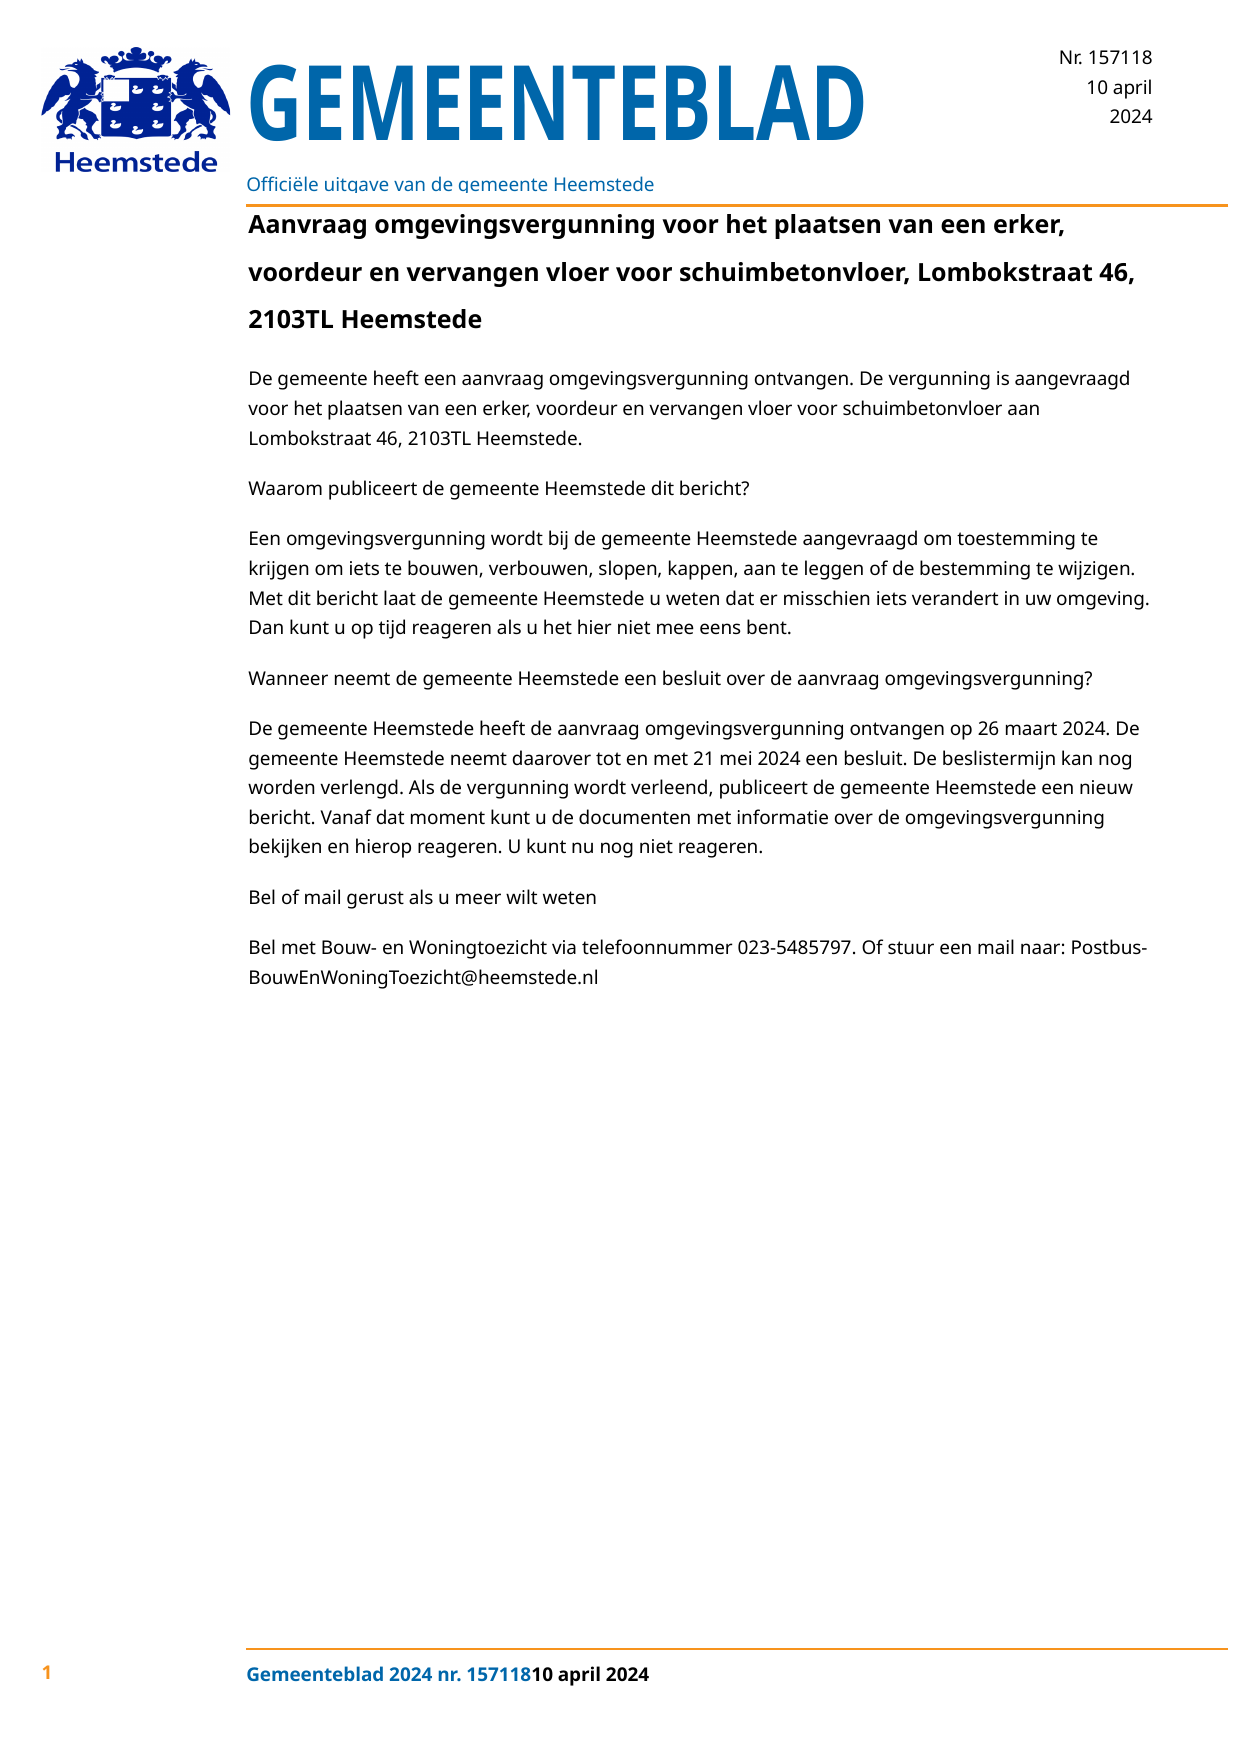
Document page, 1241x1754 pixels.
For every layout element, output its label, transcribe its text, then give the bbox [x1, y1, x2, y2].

text Bel met Bouw- en Woningtoezicht via telefoonnummer 023-5485797. Of stuur een mail naar: Postbus-BouwEnWoningToezicht@heemstede.nl [248, 934, 1152, 989]
text Wanneer neemt de gemeente Heemstede een besluit over de aanvraag omgevingsvergunning? [248, 665, 1152, 690]
text Een omgevingsvergunning wordt bij de gemeente Heemstede aangevraagd om toestemming te krijgen om iets te bouwen, verbouwen, slopen, kappen, aan te leggen of de bestemming te wijzigen. Met dit bericht laat de gemeente Heemstede u weten dat er misschien iets verandert in uw omgeving. Dan kunt u op tijd reageren als u het hier niet mee eens bent. [248, 526, 1152, 640]
picture [41, 47, 231, 172]
text Bel of mail gerust als u meer wilt weten [248, 884, 1152, 909]
text De gemeente Heemstede heeft de aanvraag omgevingsvergunning ontvangen op 26 maart 2024. De gemeente Heemstede neemt daarover tot en met 21 mei 2024 een besluit. De beslistermijn kan nog worden verlengd. Als de vergunning wordt verleend, publiceert de gemeente Heemstede een nieuw bericht. Vanaf dat moment kunt u de documenten met informatie over de omgevingsvergunning bekijken en hierop reageren. U kunt nu nog niet reageren. [248, 715, 1152, 859]
text De gemeente heeft een aanvraag omgevingsvergunning ontvangen. De vergunning is aangevraagd voor het plaatsen van een erker, voordeur en vervangen vloer voor schuimbetonvloer aan Lombokstraat 46, 2103TL Heemstede. [248, 366, 1152, 450]
text Aanvraag omgevingsvergunning voor het plaatsen van een erker, voordeur en vervangen vloer voor schuimbetonvloer, Lombokstraat 46, 2103TL Heemstede [248, 207, 1152, 336]
text Waarom publiceert de gemeente Heemstede dit bericht? [248, 475, 1152, 501]
